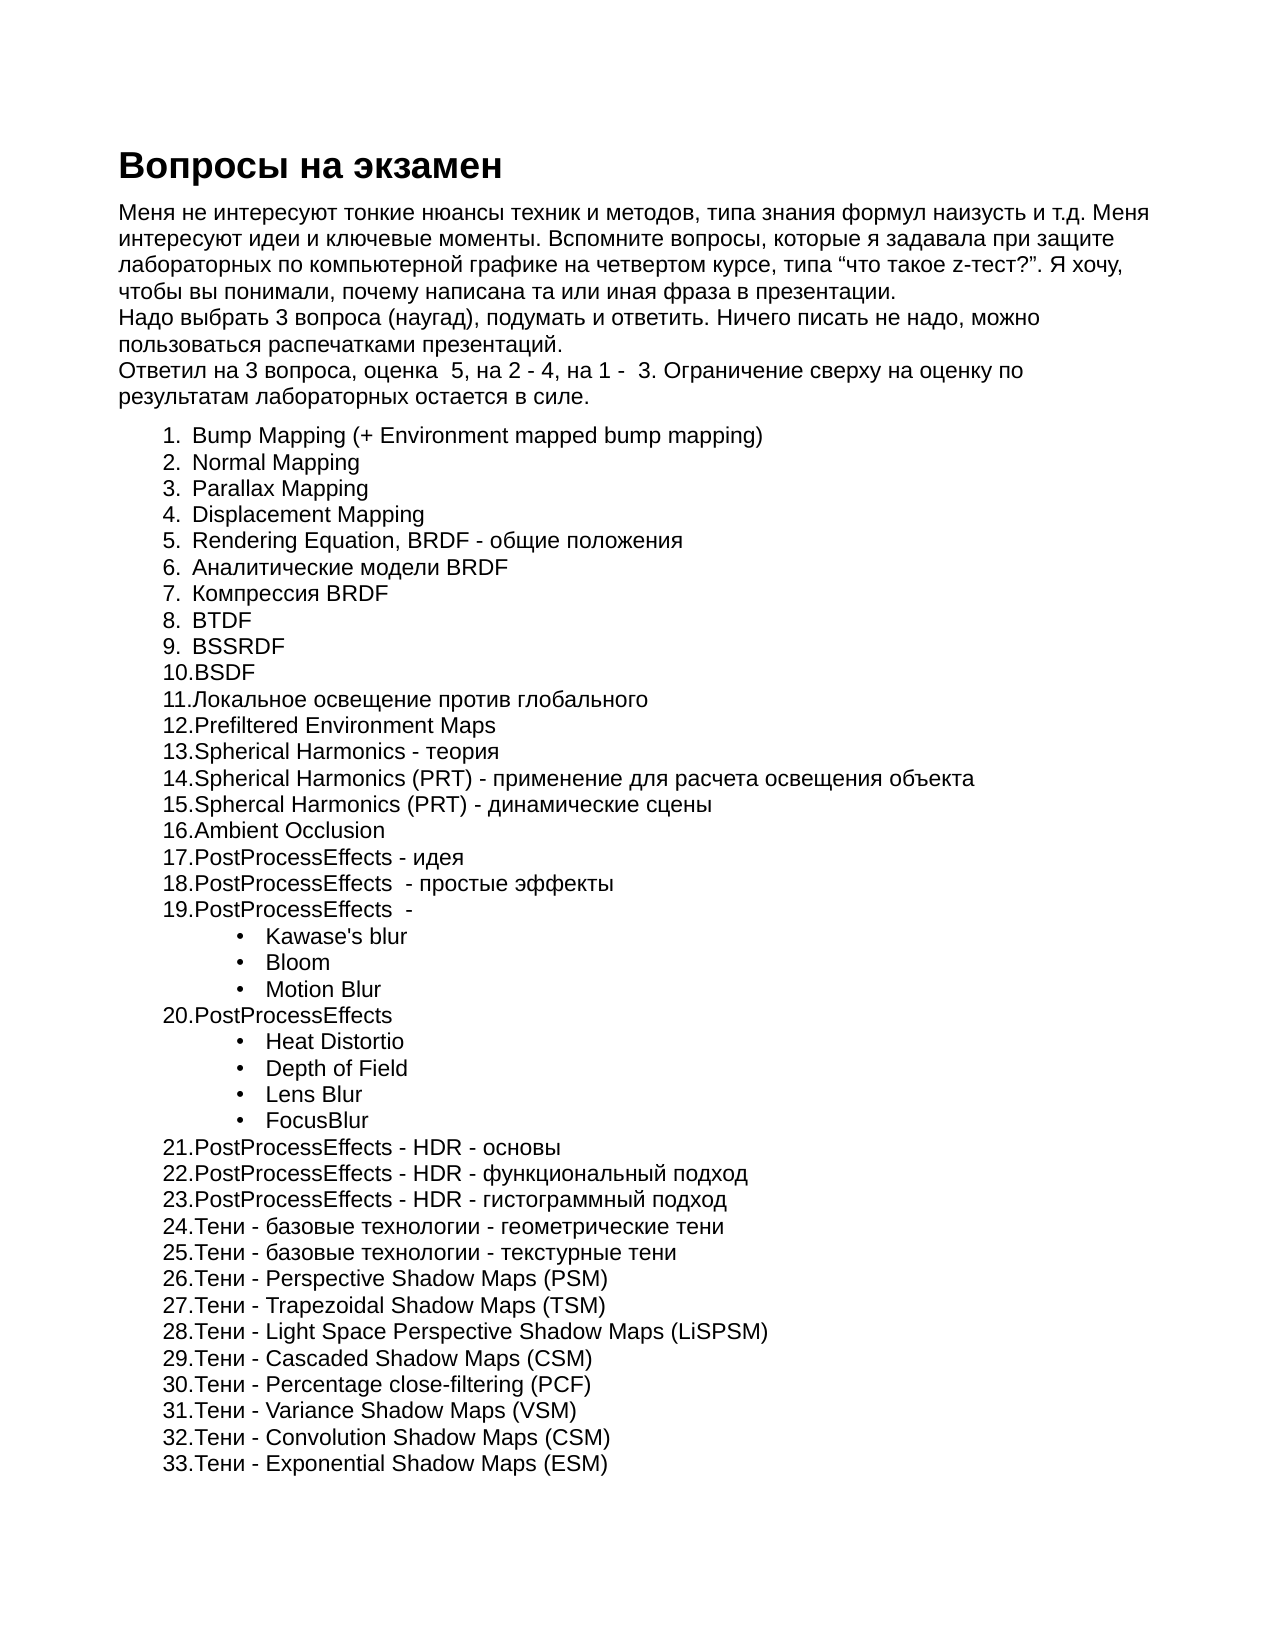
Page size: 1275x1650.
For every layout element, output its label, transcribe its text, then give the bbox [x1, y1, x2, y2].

list Тени - Variance Shadow Maps (VSM) [162, 1397, 1157, 1423]
list Ambient Occlusion [162, 817, 1157, 844]
list Parallax Mapping [162, 475, 1157, 501]
list Spherical Harmonics - теория [162, 738, 1157, 765]
list PostProcessEffects - HDR - гистограммный подход [162, 1186, 1157, 1213]
list PostProcessEffects - HDR - функциональный подход [162, 1160, 1157, 1186]
list PostProcessEffects [162, 1002, 1157, 1028]
list Depth of Field [236, 1054, 1157, 1081]
list Тени - Cascaded Shadow Maps (CSM) [162, 1344, 1157, 1371]
list Тени - Light Space Perspective Shadow Maps (LiSPSM) [162, 1318, 1157, 1344]
list Тени - Exponential Shadow Maps (ESM) [162, 1450, 1157, 1476]
list PostProcessEffects - простые эффекты [162, 870, 1157, 896]
list Аналитические модели BRDF [162, 554, 1157, 580]
list Тени - Convolution Shadow Maps (CSM) [162, 1423, 1157, 1450]
list Kawase's blur [236, 923, 1157, 949]
list Тени - Percentage close-filtering (PCF) [162, 1371, 1157, 1397]
list BTDF [162, 607, 1157, 633]
list Bump Mapping (+ Environment mapped bump mapping) [162, 422, 1157, 448]
list Bloom [236, 949, 1157, 976]
list Prefiltered Environment Maps [162, 712, 1157, 738]
list PostProcessEffects - [162, 896, 1157, 923]
list Normal Mapping [162, 448, 1157, 475]
list Heat Distortio [236, 1028, 1157, 1054]
list Компрессия BRDF [162, 580, 1157, 607]
list BSSRDF [162, 633, 1157, 659]
list Spherical Harmonics (PRT) - применение для расчета освещения объекта [162, 765, 1157, 791]
list PostProcessEffects - HDR - основы [162, 1134, 1157, 1160]
list Displacement Mapping [162, 501, 1157, 527]
subtitle Вопросы на экзамен [118, 143, 1157, 186]
text Меня не интересуют тонкие нюансы техник и методов, типа знания формул наизусть и т.д. Меня интересуют идеи и ключевые моменты. Вспомните вопросы, которые я задавала при защите лабораторных по компьютерной графике на четвертом курсе, типа “что такое z-тест?”. Я хочу, чтобы вы понимали, почему написана та или иная фраза в презентации. Надо выбрать 3 вопроса (наугад), подумать и ответить. Ничего писать не надо, можно пользоваться распечатками презентаций. Ответил на 3 вопроса, оценка 5, на 2 - 4, на 1 - 3. Ограничение сверху на оценку по результатам лабораторных остается в силе. [118, 199, 1157, 409]
list Тени - Perspective Shadow Maps (PSM) [162, 1265, 1157, 1292]
list BSDF [162, 659, 1157, 686]
list Тени - базовые технологии - геометрические тени [162, 1213, 1157, 1239]
list FocusBlur [236, 1107, 1157, 1134]
list Тени - базовые технологии - текстурные тени [162, 1239, 1157, 1265]
list Lens Blur [236, 1081, 1157, 1107]
list Локальное освещение против глобального [162, 686, 1157, 712]
list Motion Blur [236, 976, 1157, 1002]
list Тени - Trapezoidal Shadow Maps (TSM) [162, 1292, 1157, 1318]
list Rendering Equation, BRDF - общие положения [162, 527, 1157, 554]
list PostProcessEffects - идея [162, 844, 1157, 870]
list Sphercal Harmonics (PRT) - динамические сцены [162, 791, 1157, 817]
